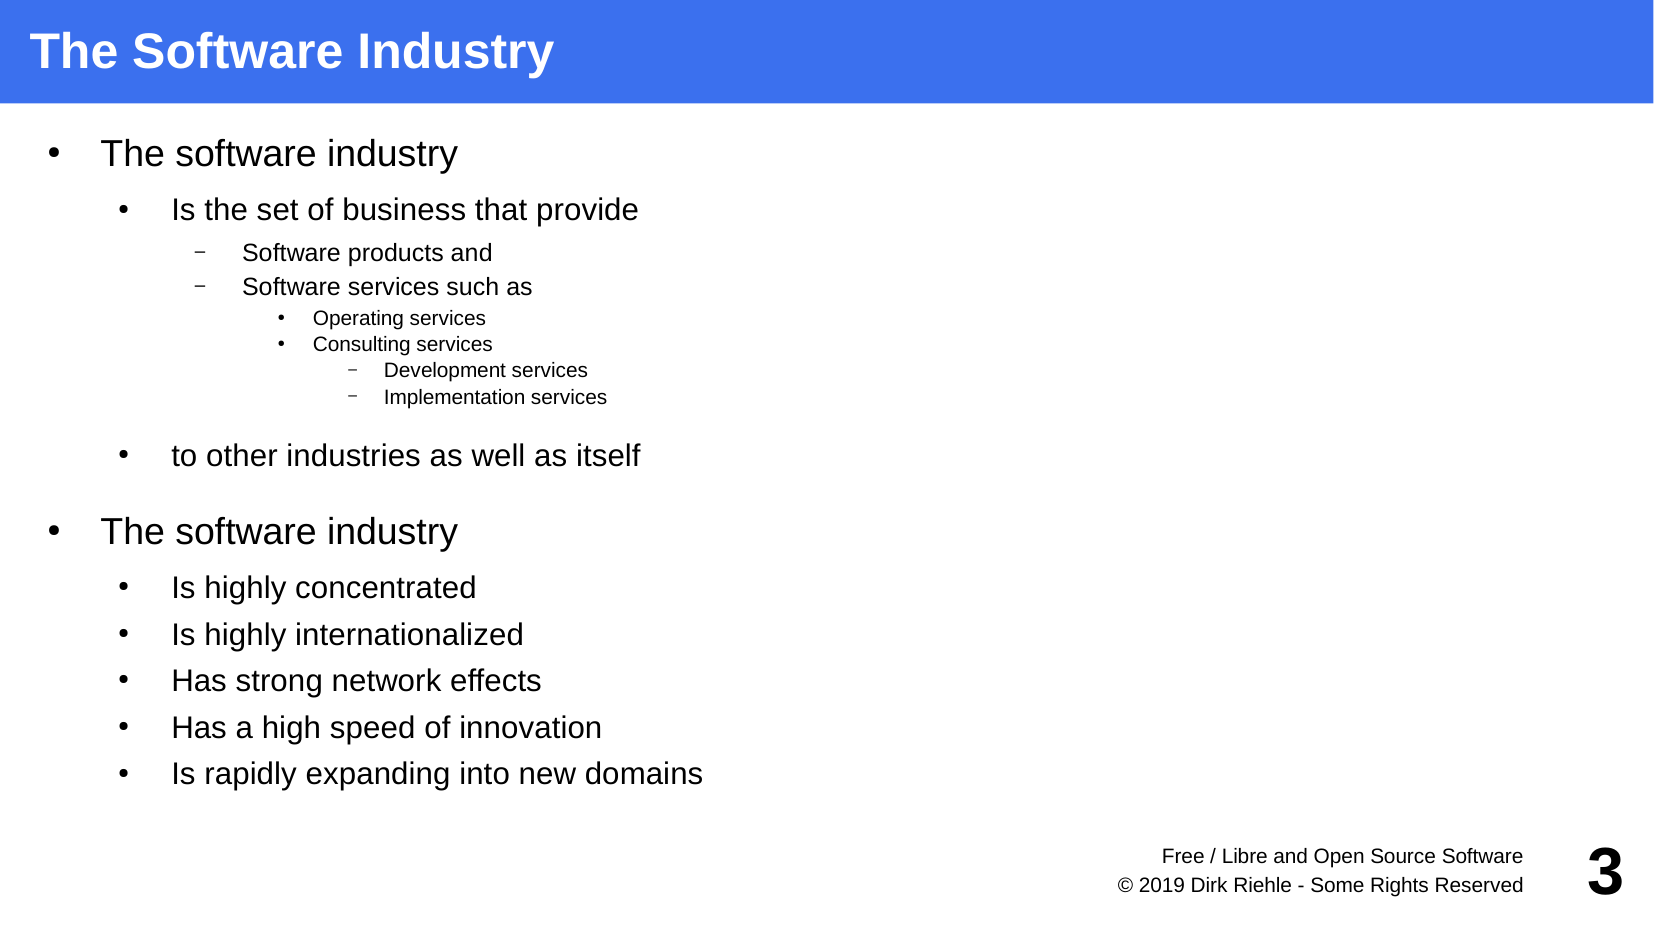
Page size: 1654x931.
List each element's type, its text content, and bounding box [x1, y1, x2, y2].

title The Software Industry [0, 0, 1654, 104]
list The software industry Is the set of business that provide Software products and Software services such as Operating services Consulting services Development services Implementation services to other industries as well as itself The software industry Is highly concentrated Is highly internationalized Has strong network effects Has a high speed of innovation Is rapidly expanding into new domains [29, 132, 1625, 813]
